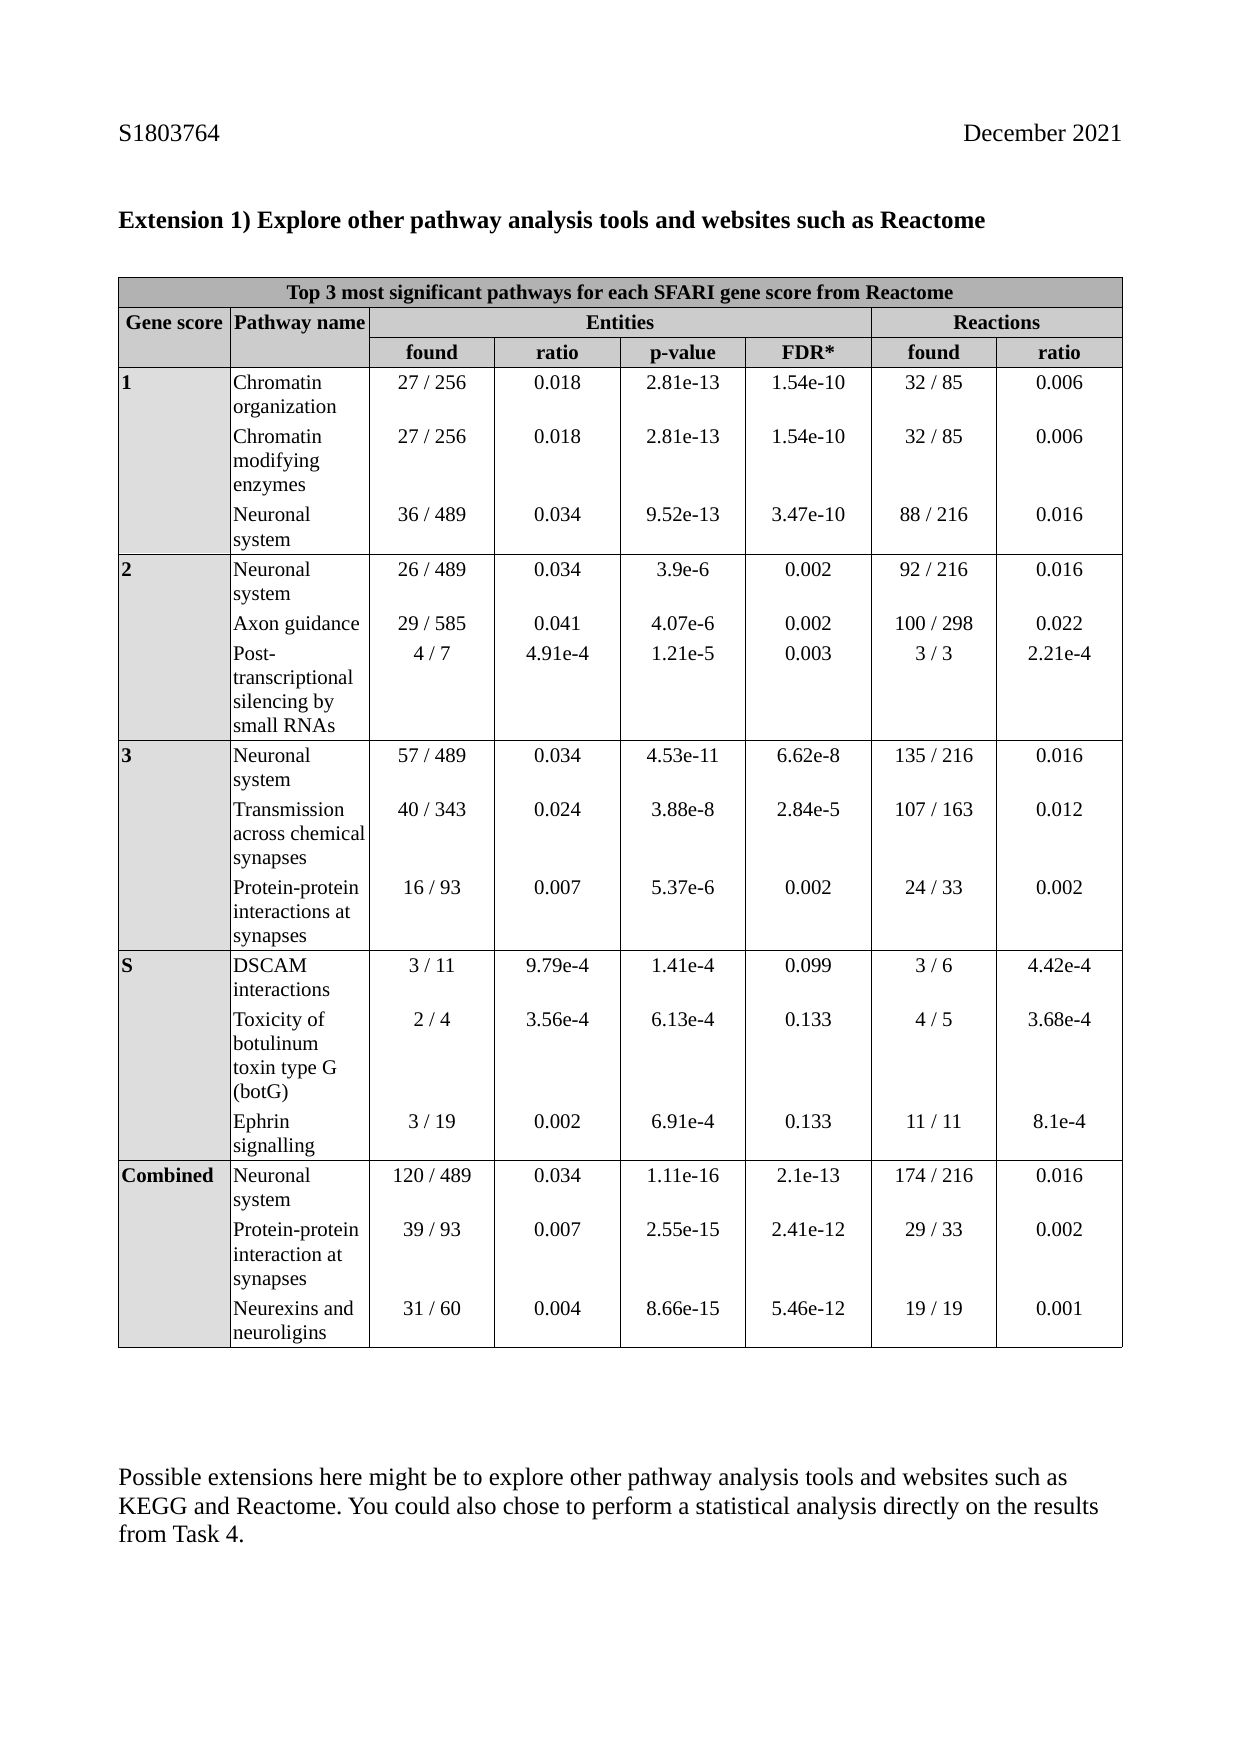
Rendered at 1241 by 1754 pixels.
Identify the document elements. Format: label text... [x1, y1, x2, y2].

table_cell 0.003 [746, 638, 871, 740]
table_cell 2.55e-15 [621, 1214, 745, 1292]
table_cell ratio [495, 338, 620, 367]
table_cell 16 / 93 [370, 872, 494, 950]
table_cell 100 / 298 [872, 608, 996, 637]
table_cell 0.018 [495, 368, 620, 421]
table_cell 3.9e-6 [621, 555, 745, 607]
table_cell 135 / 216 [872, 741, 996, 794]
table_cell 31 / 60 [370, 1293, 494, 1347]
table_cell 19 / 19 [872, 1293, 996, 1347]
table_cell 0.001 [997, 1293, 1122, 1347]
table_cell 1.54e-10 [746, 421, 871, 499]
table_cell 107 / 163 [872, 794, 996, 872]
table_cell 3 / 11 [370, 951, 494, 1004]
table_cell 3 / 3 [872, 638, 996, 740]
table_cell 3 / 19 [370, 1106, 494, 1160]
table_cell 4.42e-4 [997, 951, 1122, 1004]
table_cell DSCAM interactions [231, 951, 369, 1004]
table_cell 0.007 [495, 872, 620, 950]
table_cell 29 / 33 [872, 1214, 996, 1292]
table_cell Combined [119, 1161, 230, 1347]
table_cell Post-transcriptional silencing by small RNAs [231, 638, 369, 740]
table_cell 0.006 [997, 368, 1122, 421]
table_cell Protein-protein interaction at synapses [231, 1214, 369, 1292]
table_cell S [119, 951, 230, 1160]
table_cell 2 / 4 [370, 1004, 494, 1106]
table_cell 0.002 [997, 1214, 1122, 1292]
table_cell Neurexins and neuroligins [231, 1293, 369, 1347]
table_cell 0.034 [495, 499, 620, 553]
table_cell 27 / 256 [370, 421, 494, 499]
table_cell ratio [997, 338, 1122, 367]
table_cell 0.099 [746, 951, 871, 1004]
table_cell 4.07e-6 [621, 608, 745, 637]
table_cell 57 / 489 [370, 741, 494, 794]
table_cell 1.11e-16 [621, 1161, 745, 1214]
table_cell 3.47e-10 [746, 499, 871, 553]
table_cell 0.006 [997, 421, 1122, 499]
table_cell 36 / 489 [370, 499, 494, 553]
table_cell 11 / 11 [872, 1106, 996, 1160]
table_cell 0.133 [746, 1004, 871, 1106]
table_cell 0.016 [997, 555, 1122, 607]
table_cell found [872, 338, 996, 367]
table_cell 3 [119, 741, 230, 950]
table_cell 6.91e-4 [621, 1106, 745, 1160]
table_cell 0.002 [746, 608, 871, 637]
table_cell 26 / 489 [370, 555, 494, 607]
table_cell 27 / 256 [370, 368, 494, 421]
table_cell 39 / 93 [370, 1214, 494, 1292]
table_cell Toxicity of botulinum toxin type G (botG) [231, 1004, 369, 1106]
table_cell 2.81e-13 [621, 421, 745, 499]
text Extension 1) Explore other pathway analysis tools and websites such as Reactome [118, 176, 1122, 263]
table_cell 92 / 216 [872, 555, 996, 607]
table_cell 29 / 585 [370, 608, 494, 637]
table_cell 32 / 85 [872, 421, 996, 499]
table_cell 5.37e-6 [621, 872, 745, 950]
table_cell 2.41e-12 [746, 1214, 871, 1292]
table_cell 24 / 33 [872, 872, 996, 950]
table_cell 9.52e-13 [621, 499, 745, 553]
table_cell 4.91e-4 [495, 638, 620, 740]
table_cell Neuronal system [231, 741, 369, 794]
table_cell Transmission across chemical synapses [231, 794, 369, 872]
text Possible extensions here might be to explore other pathway analysis tools and websites such as KEGG and Reactome. You could also chose to perform a statistical analysis directly on the results from Task 4. [118, 1433, 1122, 1611]
table_cell 6.13e-4 [621, 1004, 745, 1106]
table_cell 9.79e-4 [495, 951, 620, 1004]
table_cell Entities [370, 308, 871, 337]
table_cell 0.007 [495, 1214, 620, 1292]
table_cell 2.21e-4 [997, 638, 1122, 740]
table_cell 32 / 85 [872, 368, 996, 421]
table_cell FDR* [746, 338, 871, 367]
table_cell 1.21e-5 [621, 638, 745, 740]
table_cell Pathway name [231, 308, 369, 367]
table_cell 3.88e-8 [621, 794, 745, 872]
table_cell Ephrin signalling [231, 1106, 369, 1160]
table_cell 1.54e-10 [746, 368, 871, 421]
table_cell 0.034 [495, 741, 620, 794]
table_cell 4 / 5 [872, 1004, 996, 1106]
table_cell 2 [119, 555, 230, 740]
table_cell 0.018 [495, 421, 620, 499]
table_cell 0.034 [495, 555, 620, 607]
table_cell 40 / 343 [370, 794, 494, 872]
table_cell 120 / 489 [370, 1161, 494, 1214]
table_cell Neuronal system [231, 1161, 369, 1214]
table_cell Neuronal system [231, 499, 369, 553]
table_cell 4.53e-11 [621, 741, 745, 794]
table_cell 0.034 [495, 1161, 620, 1214]
table_cell 88 / 216 [872, 499, 996, 553]
table_header Top 3 most significant pathways for each SFARI gene score from Reactome [119, 278, 1122, 307]
table_cell 0.016 [997, 1161, 1122, 1214]
table_cell 174 / 216 [872, 1161, 996, 1214]
table_cell 0.022 [997, 608, 1122, 637]
table_cell 4 / 7 [370, 638, 494, 740]
table_cell 3.56e-4 [495, 1004, 620, 1106]
table_cell 1.41e-4 [621, 951, 745, 1004]
table_cell 6.62e-8 [746, 741, 871, 794]
table_cell Chromatin organization [231, 368, 369, 421]
table_cell 0.016 [997, 499, 1122, 553]
table_cell 5.46e-12 [746, 1293, 871, 1347]
table_cell 0.002 [997, 872, 1122, 950]
table_cell 1 [119, 368, 230, 553]
table_cell 2.81e-13 [621, 368, 745, 421]
table_cell 8.66e-15 [621, 1293, 745, 1347]
table_cell 0.016 [997, 741, 1122, 794]
table_cell Protein-protein interactions at synapses [231, 872, 369, 950]
table_cell Chromatin modifying enzymes [231, 421, 369, 499]
table_cell Gene score [119, 308, 230, 367]
table_cell 0.012 [997, 794, 1122, 872]
table_cell 2.1e-13 [746, 1161, 871, 1214]
table_cell found [370, 338, 494, 367]
table_cell 3 / 6 [872, 951, 996, 1004]
table_cell 0.133 [746, 1106, 871, 1160]
table_cell 0.024 [495, 794, 620, 872]
table_cell Reactions [872, 308, 1122, 337]
table_cell 0.041 [495, 608, 620, 637]
table_cell 2.84e-5 [746, 794, 871, 872]
table_cell 0.002 [746, 872, 871, 950]
table_cell Neuronal system [231, 555, 369, 607]
table_cell 3.68e-4 [997, 1004, 1122, 1106]
table_cell 0.004 [495, 1293, 620, 1347]
table_cell 0.002 [495, 1106, 620, 1160]
table_cell 8.1e-4 [997, 1106, 1122, 1160]
table_cell 0.002 [746, 555, 871, 607]
table_cell Axon guidance [231, 608, 369, 637]
table_cell p-value [621, 338, 745, 367]
